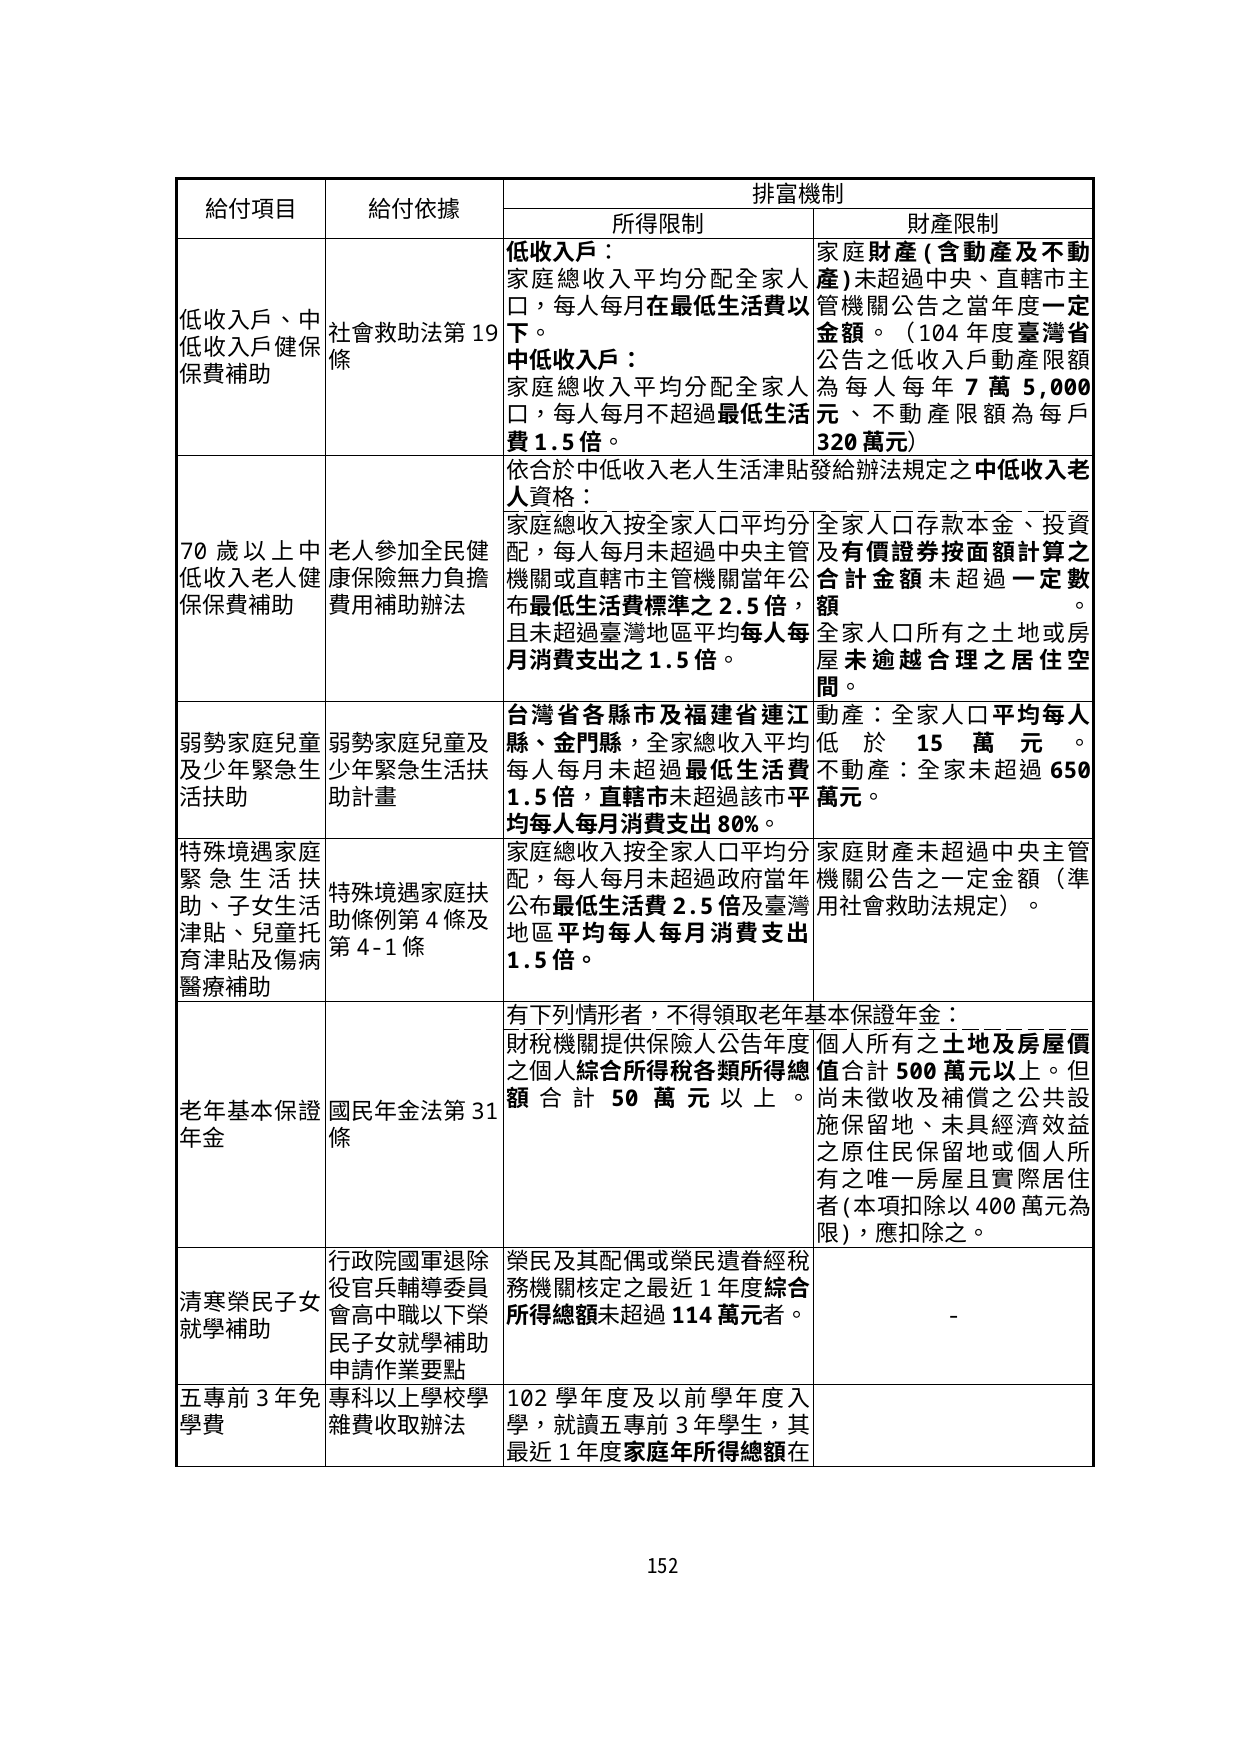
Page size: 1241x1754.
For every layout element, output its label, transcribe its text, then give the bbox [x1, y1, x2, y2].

table_cell 弱勢家庭兒童及少年緊急生活扶助 [178, 702, 325, 838]
table_cell 台灣省各縣市及福建省連江縣、金門縣，全家總收入平均每人每月未超過最低生活費1.5倍，直轄市未超過該市平均每人每月消費支出80%。 [504, 702, 813, 838]
table_cell 102學年度及以前學年度入學，就讀五專前3年學生，其最近1年度家庭年所得總額在 [504, 1385, 813, 1466]
table_cell 清寒榮民子女就學補助 [178, 1248, 325, 1383]
table_cell 低收入戶、中低收入戶健保保費補助 [178, 239, 325, 455]
table_cell 家庭財產未超過中央主管機關公告之一定金額（準用社會救助法規定）。 [814, 839, 1092, 1001]
table_cell 財產限制 [814, 209, 1092, 238]
table_cell 家庭總收入按全家人口平均分配，每人每月未超過政府當年公布最低生活費2.5倍及臺灣地區平均每人每月消費支出1.5倍。 [504, 839, 813, 1001]
table_cell [814, 1385, 1092, 1466]
table_cell 老人參加全民健康保險無力負擔費用補助辦法 [326, 456, 503, 701]
table_cell 有下列情形者，不得領取老年基本保證年金： [504, 1002, 1092, 1029]
table_cell 榮民及其配偶或榮民遺眷經稅務機關核定之最近1年度綜合所得總額未超過114萬元者。 [504, 1248, 813, 1383]
table_cell 特殊境遇家庭扶助條例第4條及第4-1條 [326, 839, 503, 1001]
table_cell 弱勢家庭兒童及少年緊急生活扶助計畫 [326, 702, 503, 838]
table_cell 財稅機關提供保險人公告年度之個人綜合所得稅各類所得總額合計50萬元以上。 [504, 1029, 813, 1247]
table_cell 社會救助法第19條 [326, 239, 503, 455]
table_cell 家庭總收入按全家人口平均分配，每人每月未超過中央主管機關或直轄市主管機關當年公布最低生活費標準之2.5倍，且未超過臺灣地區平均每人每月消費支出之1.5倍。 [504, 511, 813, 701]
table_cell 家庭財產(含動產及不動產)未超過中央、直轄市主管機關公告之當年度一定金額。（104年度臺灣省公告之低收入戶動產限額為每人每年7萬5,000元、不動產限額為每戶320萬元） [814, 239, 1092, 455]
table_cell 五專前3年免學費 [178, 1385, 325, 1466]
table_cell - [814, 1248, 1092, 1383]
table_cell 所得限制 [504, 209, 813, 238]
table_cell 特殊境遇家庭緊急生活扶助、子女生活津貼、兒童托育津貼及傷病醫療補助 [178, 839, 325, 1001]
table_cell 專科以上學校學雜費收取辦法 [326, 1385, 503, 1466]
table_cell 個人所有之土地及房屋價值合計500萬元以上。但尚未徵收及補償之公共設施保留地、未具經濟效益之原住民保留地或個人所有之唯一房屋且實際居住者(本項扣除以400萬元為限)，應扣除之。 [814, 1029, 1092, 1247]
table_cell 老年基本保證年金 [178, 1002, 325, 1247]
table_cell 行政院國軍退除役官兵輔導委員會高中職以下榮民子女就學補助申請作業要點 [326, 1248, 503, 1383]
table_cell 依合於中低收入老人生活津貼發給辦法規定之中低收入老人資格： [504, 456, 1092, 511]
table_cell 70歲以上中低收入老人健保保費補助 [178, 456, 325, 701]
table_cell 低收入戶： 家庭總收入平均分配全家人口，每人每月在最低生活費以下。 中低收入戶： 家庭總收入平均分配全家人口，每人每月不超過最低生活費1.5倍。 [504, 239, 813, 455]
table_cell 全家人口存款本金、投資及有價證券按面額計算之合計金額未超過一定數額。 全家人口所有之土地或房屋未逾越合理之居住空間。 [814, 511, 1092, 701]
table_header 給付項目 [178, 180, 325, 238]
table_header 給付依據 [326, 180, 503, 238]
table_header 排富機制 [504, 180, 1092, 207]
table_cell 動產：全家人口平均每人低於15萬元。 不動產：全家未超過650萬元。 [814, 702, 1092, 838]
table_cell 國民年金法第31條 [326, 1002, 503, 1247]
